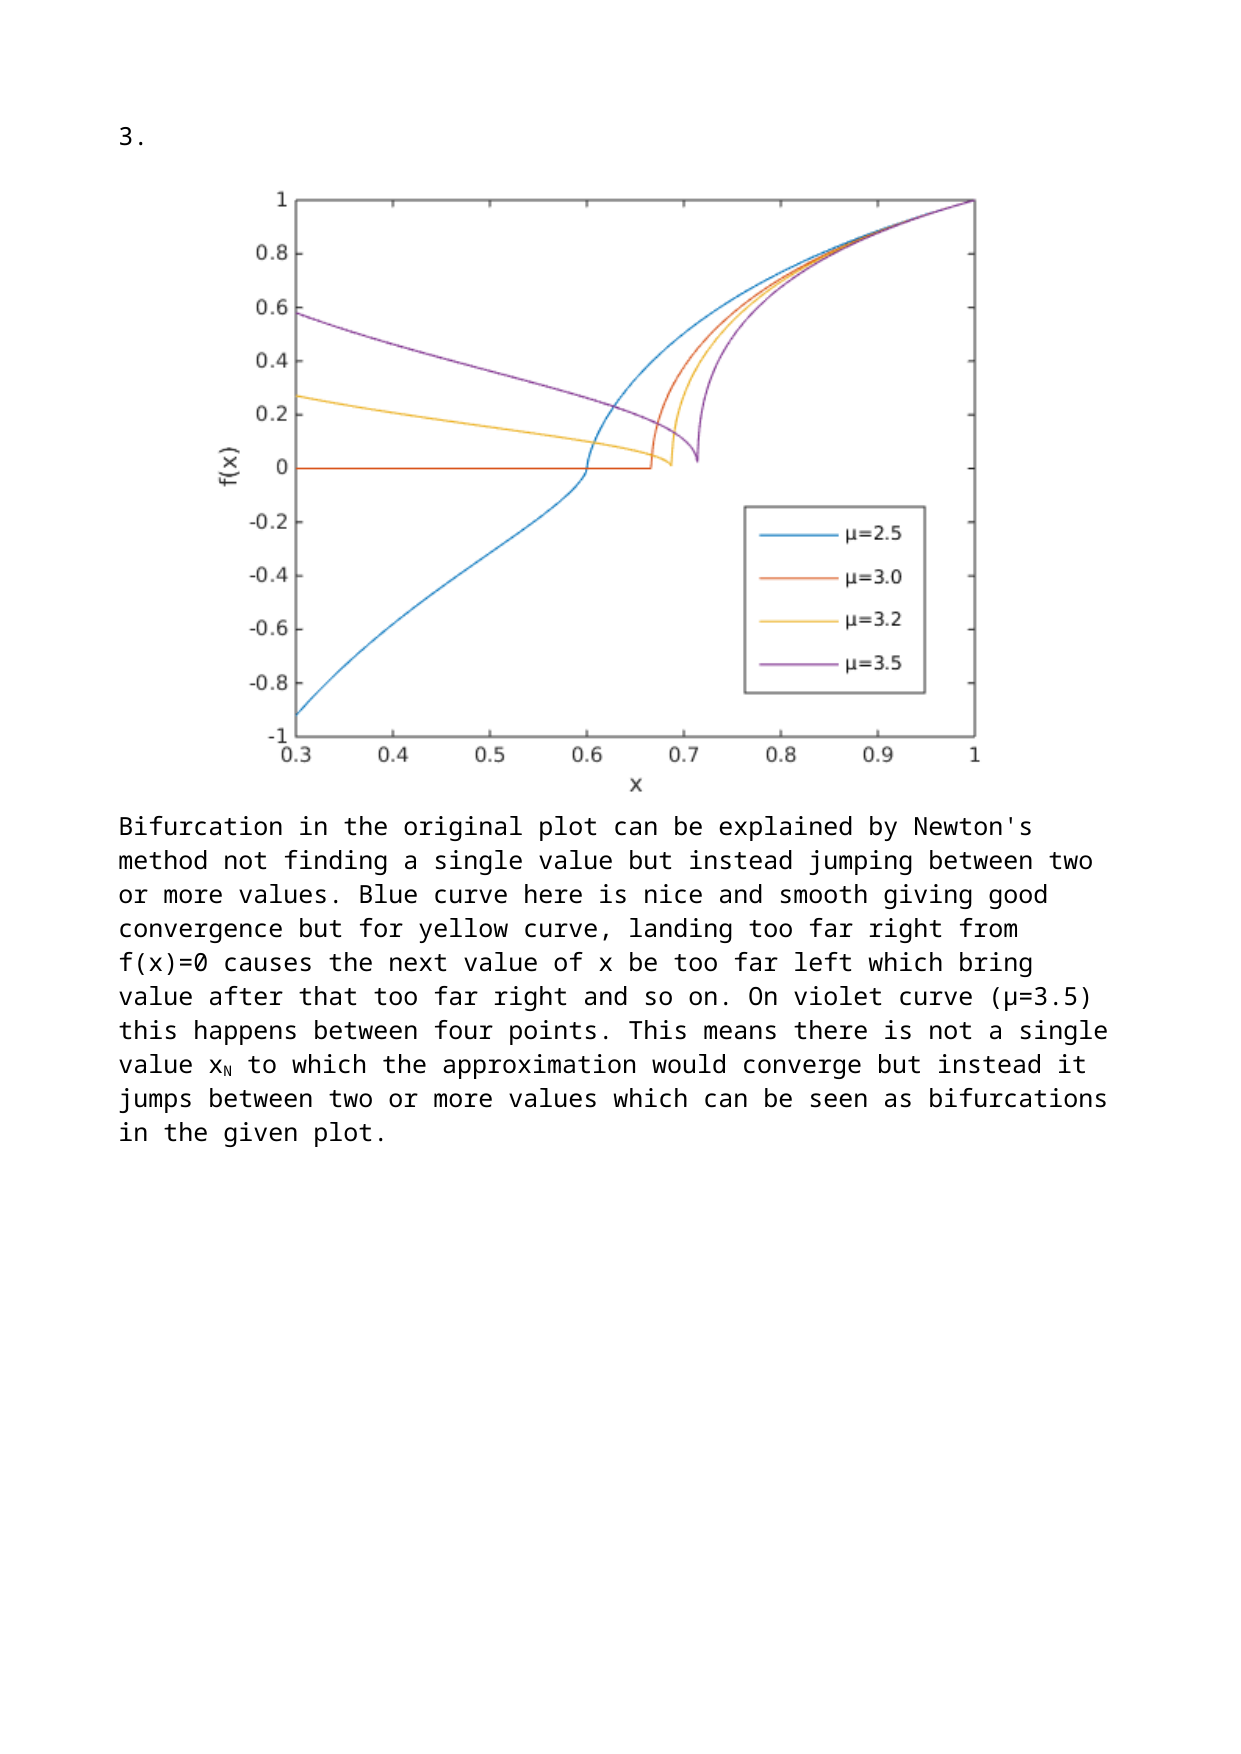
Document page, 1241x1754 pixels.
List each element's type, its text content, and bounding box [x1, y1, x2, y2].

text 3. [118, 118, 1122, 152]
picture [182, 152, 1058, 809]
text Bifurcation in the original plot can be explained by Newton's method not finding a single value but instead jumping between two or more values. Blue curve here is nice and smooth giving good convergence but for yellow curve, landing too far right from f(x)=0 causes the next value of x be too far left which bring value after that too far right and so on. On violet curve (µ=3.5) this happens between four points. This means there is not a single value xN to which the approximation would converge but instead it jumps between two or more values which can be seen as bifurcations in the given plot. [118, 809, 1122, 1149]
